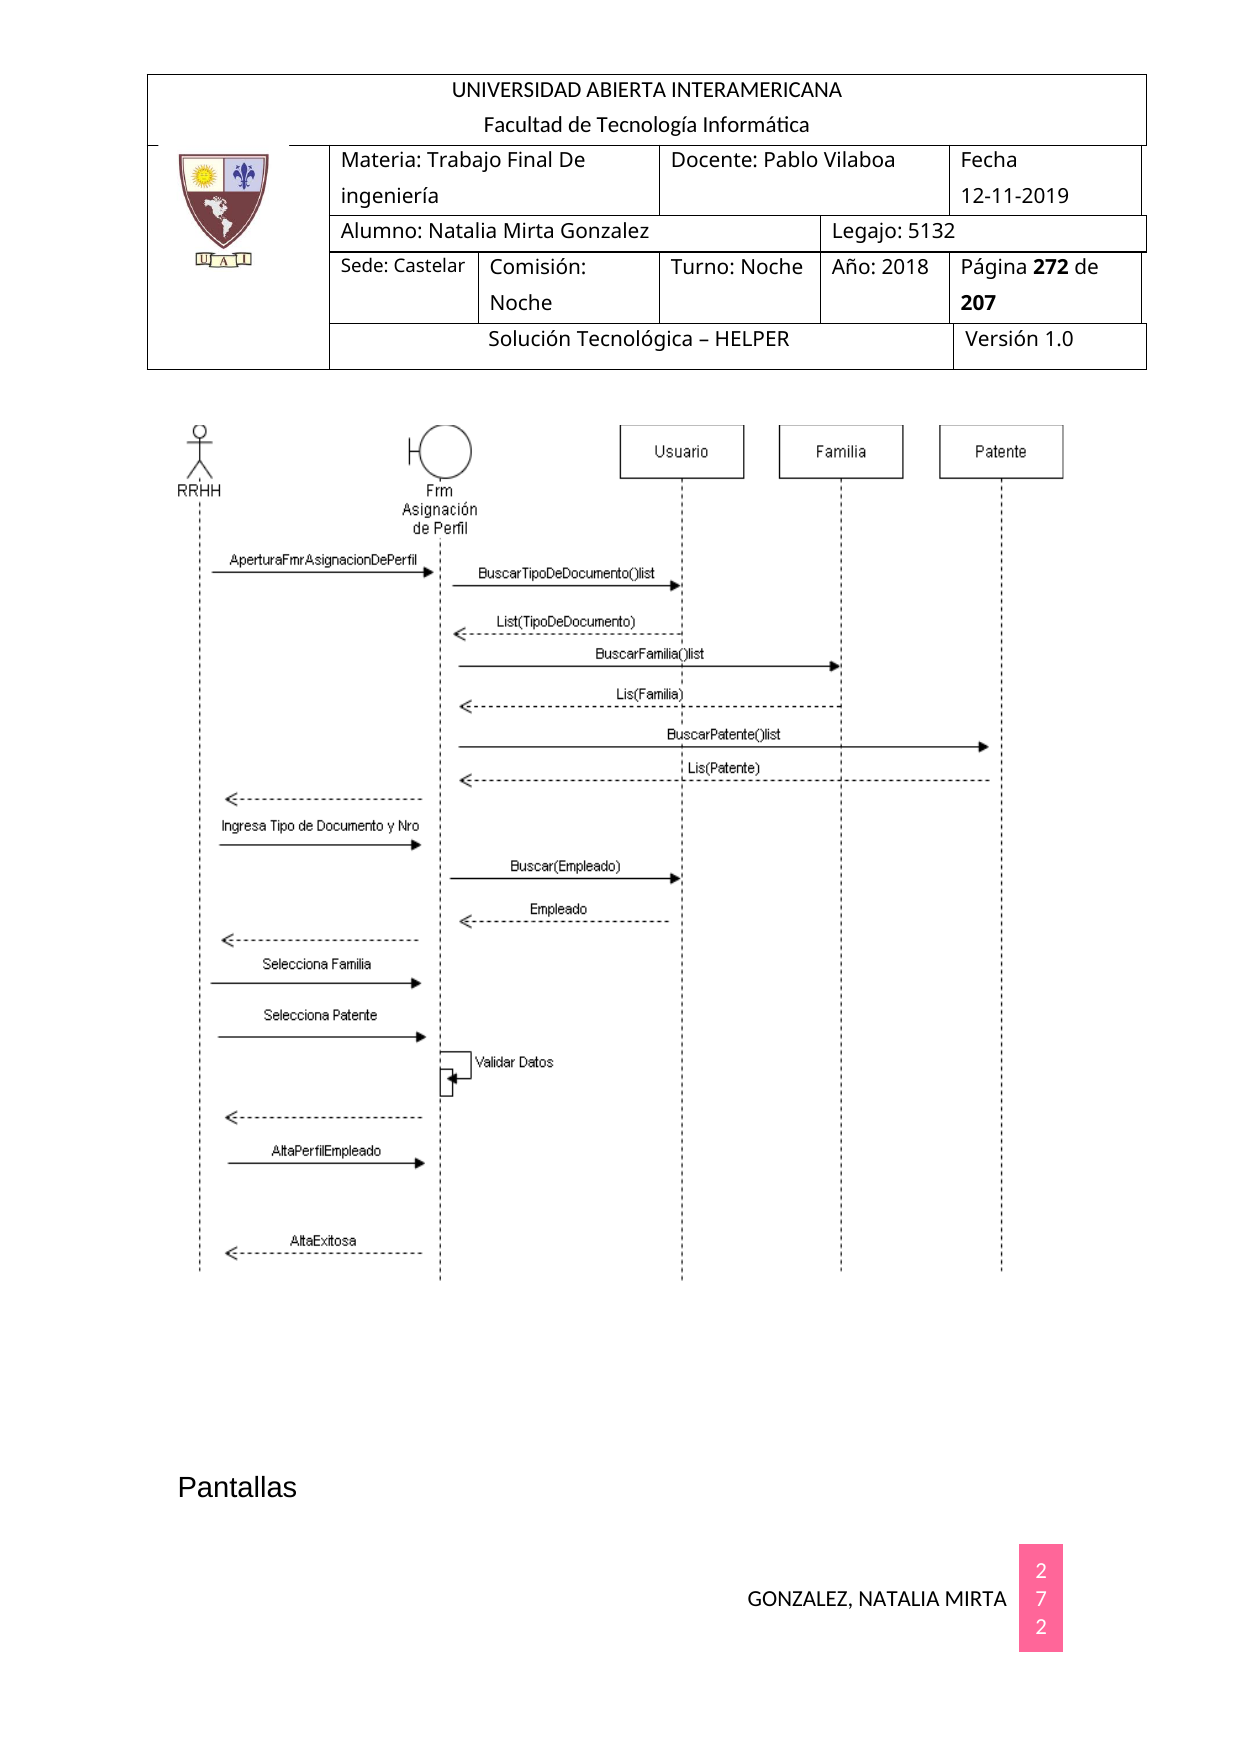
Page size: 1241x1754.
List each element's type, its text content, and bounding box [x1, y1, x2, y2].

text Pantallas [177, 1470, 1063, 1537]
